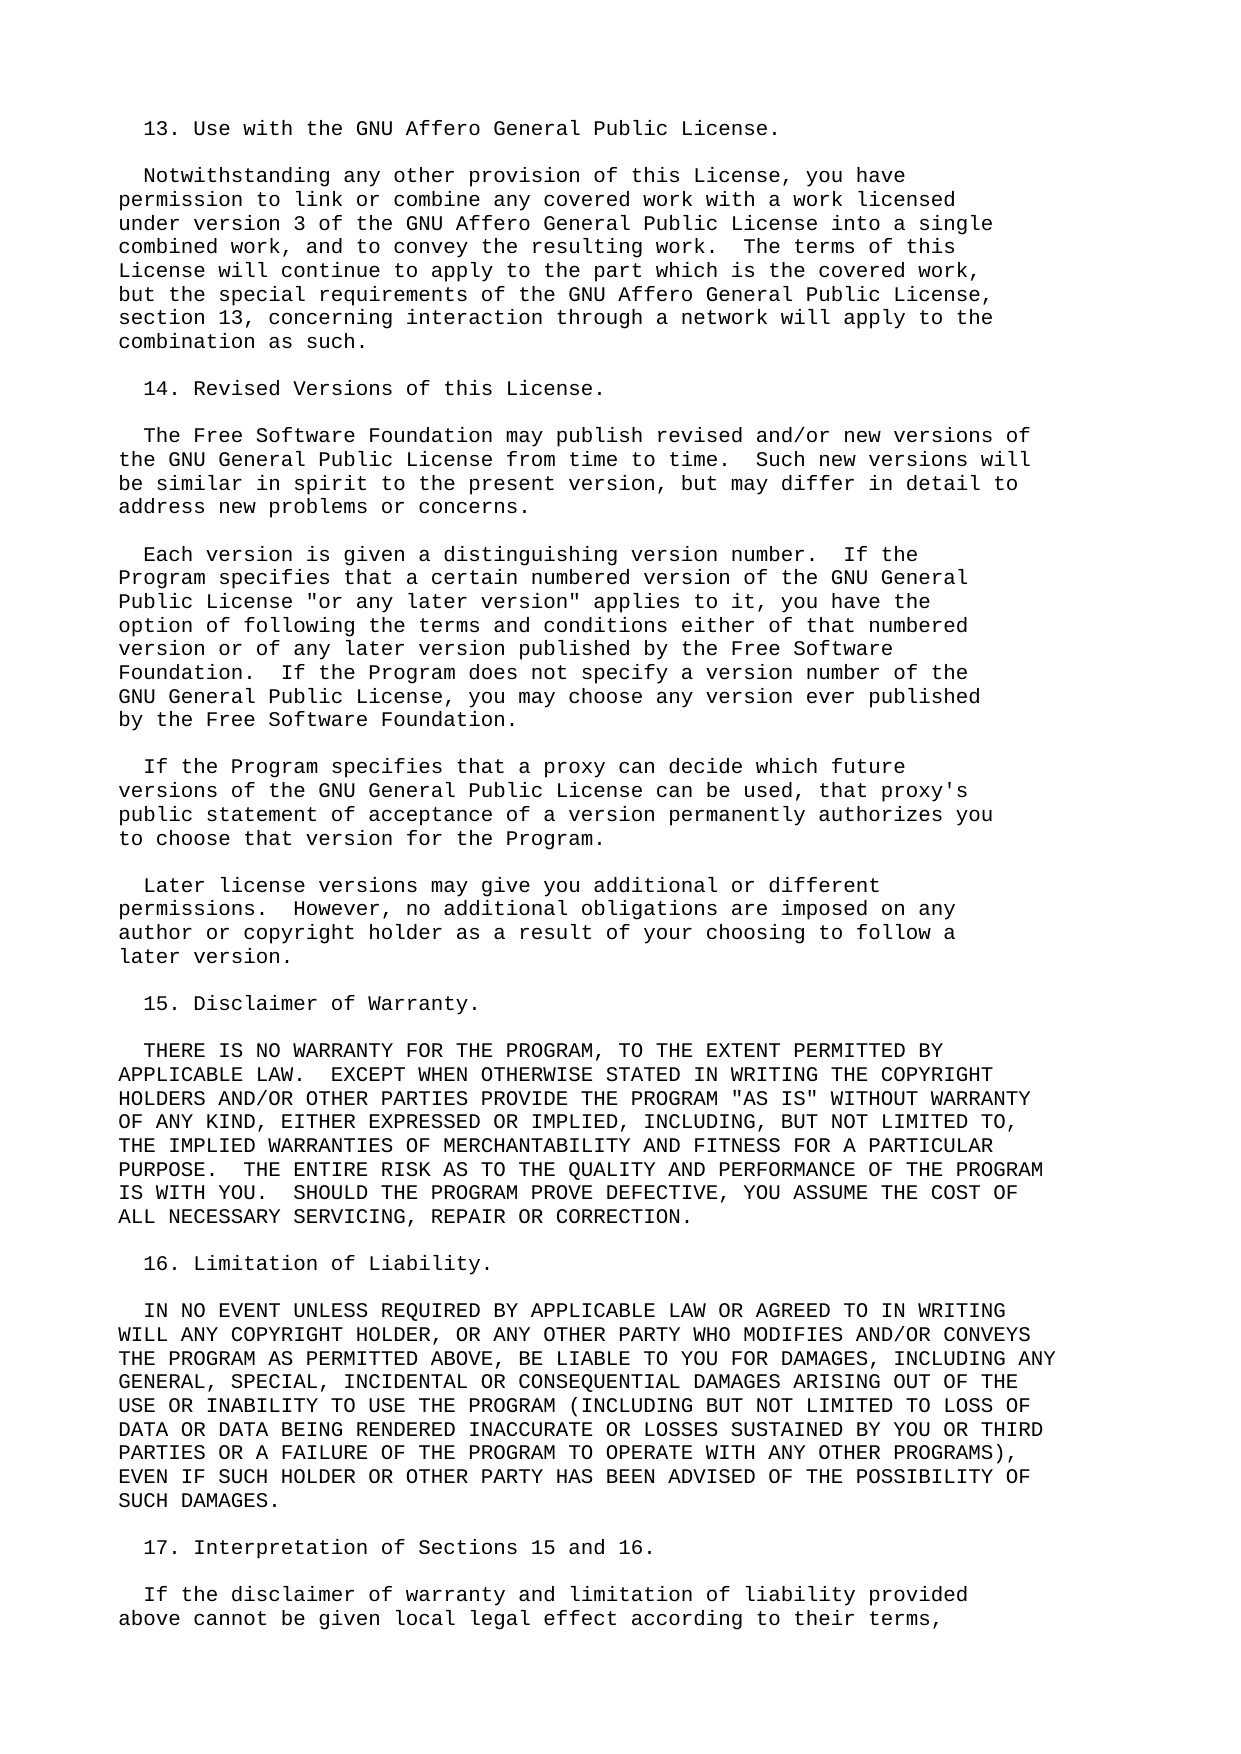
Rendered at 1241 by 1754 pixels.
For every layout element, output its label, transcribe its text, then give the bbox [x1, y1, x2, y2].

text the GNU General Public License from time to time. Such new versions will [118, 449, 1122, 473]
text WILL ANY COPYRIGHT HOLDER, OR ANY OTHER PARTY WHO MODIFIES AND/OR CONVEYS [118, 1324, 1122, 1348]
text above cannot be given local legal effect according to their terms, [118, 1608, 1122, 1631]
text GNU General Public License, you may choose any version ever published [118, 686, 1122, 709]
text HOLDERS AND/OR OTHER PARTIES PROVIDE THE PROGRAM "AS IS" WITHOUT WARRANTY [118, 1088, 1122, 1111]
text Each version is given a distinguishing version number. If the [118, 544, 1122, 567]
text The Free Software Foundation may publish revised and/or new versions of [118, 426, 1122, 449]
text If the Program specifies that a proxy can decide which future [118, 757, 1122, 780]
text THE IMPLIED WARRANTIES OF MERCHANTABILITY AND FITNESS FOR A PARTICULAR [118, 1135, 1122, 1158]
text later version. [118, 946, 1122, 969]
text under version 3 of the GNU Affero General Public License into a single [118, 213, 1122, 236]
text SUCH DAMAGES. [118, 1489, 1122, 1513]
text combination as such. [118, 331, 1122, 354]
text version or of any later version published by the Free Software [118, 638, 1122, 662]
text to choose that version for the Program. [118, 827, 1122, 851]
text permission to link or combine any covered work with a work licensed [118, 189, 1122, 213]
text PURPOSE. THE ENTIRE RISK AS TO THE QUALITY AND PERFORMANCE OF THE PROGRAM [118, 1158, 1122, 1182]
text THE PROGRAM AS PERMITTED ABOVE, BE LIABLE TO YOU FOR DAMAGES, INCLUDING ANY [118, 1348, 1122, 1371]
text GENERAL, SPECIAL, INCIDENTAL OR CONSEQUENTIAL DAMAGES ARISING OUT OF THE [118, 1371, 1122, 1395]
text USE OR INABILITY TO USE THE PROGRAM (INCLUDING BUT NOT LIMITED TO LOSS OF [118, 1395, 1122, 1419]
text Foundation. If the Program does not specify a version number of the [118, 662, 1122, 686]
text Public License "or any later version" applies to it, you have the [118, 591, 1122, 615]
text If the disclaimer of warranty and limitation of liability provided [118, 1584, 1122, 1608]
text be similar in spirit to the present version, but may differ in detail to [118, 473, 1122, 496]
text Later license versions may give you additional or different [118, 875, 1122, 898]
text 14. Revised Versions of this License. [118, 378, 1122, 402]
text APPLICABLE LAW. EXCEPT WHEN OTHERWISE STATED IN WRITING THE COPYRIGHT [118, 1064, 1122, 1088]
text IN NO EVENT UNLESS REQUIRED BY APPLICABLE LAW OR AGREED TO IN WRITING [118, 1300, 1122, 1324]
text 15. Disclaimer of Warranty. [118, 993, 1122, 1017]
text Program specifies that a certain numbered version of the GNU General [118, 567, 1122, 591]
text author or copyright holder as a result of your choosing to follow a [118, 922, 1122, 946]
text 17. Interpretation of Sections 15 and 16. [118, 1537, 1122, 1561]
text public statement of acceptance of a version permanently authorizes you [118, 804, 1122, 827]
text THERE IS NO WARRANTY FOR THE PROGRAM, TO THE EXTENT PERMITTED BY [118, 1040, 1122, 1064]
text 13. Use with the GNU Affero General Public License. [118, 118, 1122, 142]
text ALL NECESSARY SERVICING, REPAIR OR CORRECTION. [118, 1206, 1122, 1229]
text option of following the terms and conditions either of that numbered [118, 615, 1122, 638]
text combined work, and to convey the resulting work. The terms of this [118, 236, 1122, 260]
text License will continue to apply to the part which is the covered work, [118, 260, 1122, 284]
text address new problems or concerns. [118, 496, 1122, 520]
text permissions. However, no additional obligations are imposed on any [118, 898, 1122, 922]
text by the Free Software Foundation. [118, 709, 1122, 733]
text versions of the GNU General Public License can be used, that proxy's [118, 780, 1122, 804]
text IS WITH YOU. SHOULD THE PROGRAM PROVE DEFECTIVE, YOU ASSUME THE COST OF [118, 1182, 1122, 1206]
text Notwithstanding any other provision of this License, you have [118, 165, 1122, 189]
text but the special requirements of the GNU Affero General Public License, [118, 284, 1122, 307]
text OF ANY KIND, EITHER EXPRESSED OR IMPLIED, INCLUDING, BUT NOT LIMITED TO, [118, 1111, 1122, 1135]
text EVEN IF SUCH HOLDER OR OTHER PARTY HAS BEEN ADVISED OF THE POSSIBILITY OF [118, 1466, 1122, 1489]
text 16. Limitation of Liability. [118, 1253, 1122, 1277]
text PARTIES OR A FAILURE OF THE PROGRAM TO OPERATE WITH ANY OTHER PROGRAMS), [118, 1442, 1122, 1466]
text section 13, concerning interaction through a network will apply to the [118, 307, 1122, 331]
text DATA OR DATA BEING RENDERED INACCURATE OR LOSSES SUSTAINED BY YOU OR THIRD [118, 1419, 1122, 1442]
